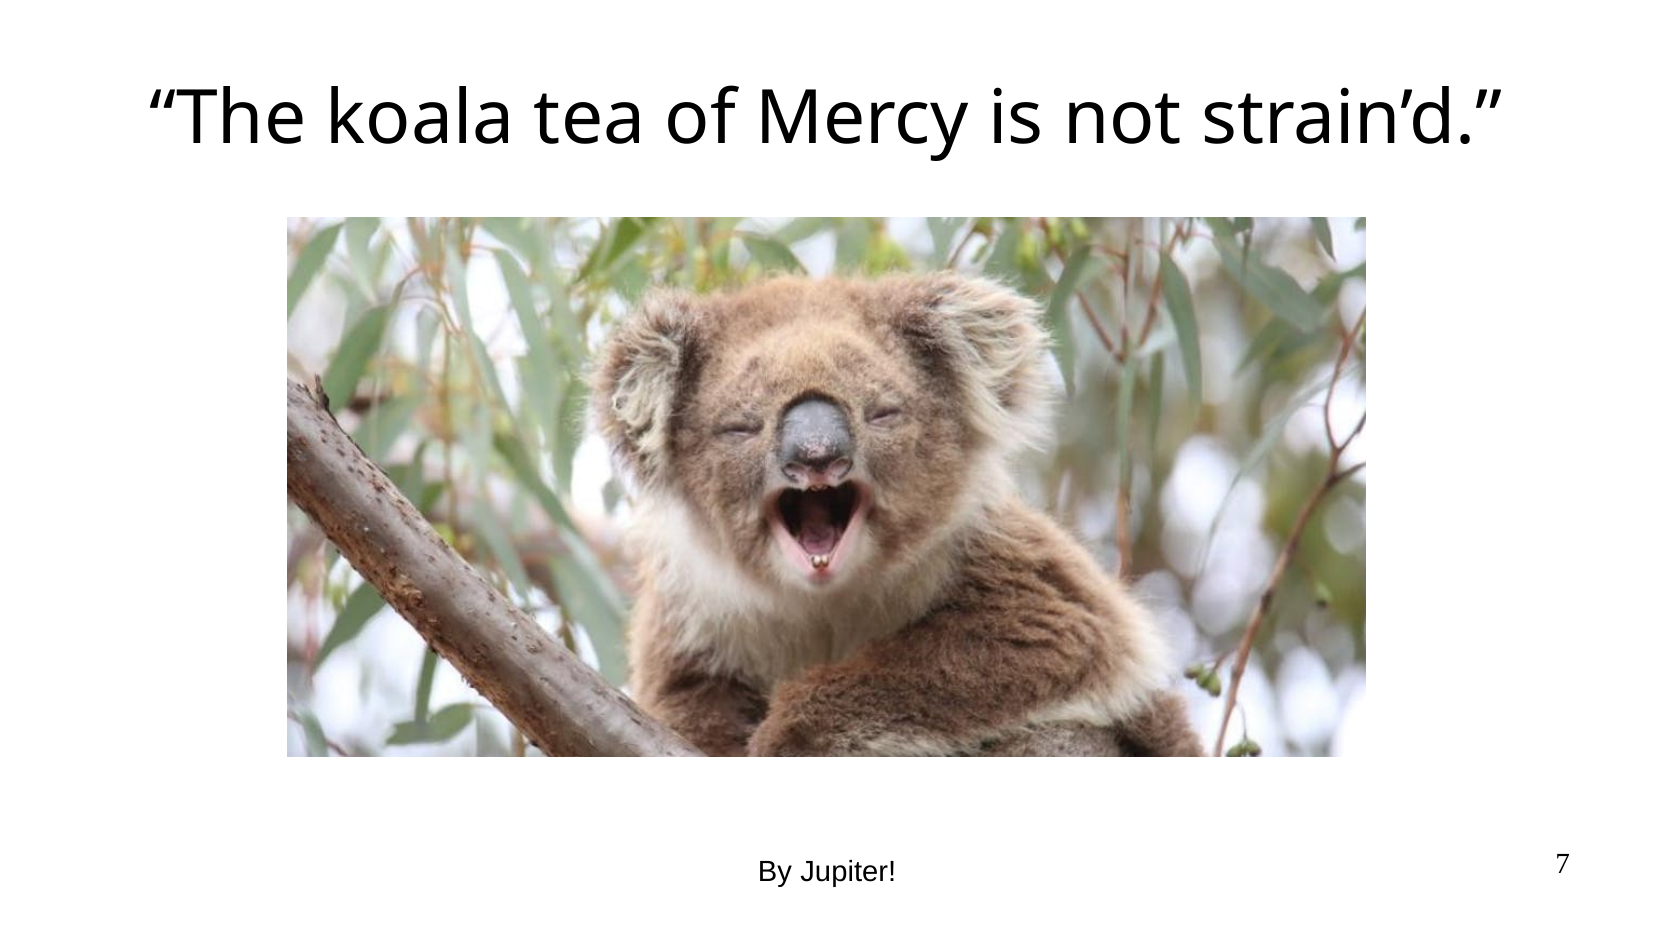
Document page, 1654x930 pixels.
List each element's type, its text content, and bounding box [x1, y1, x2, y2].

picture [287, 217, 1366, 757]
title “The koala tea of Mercy is not strain’d.” [82, 37, 1571, 193]
